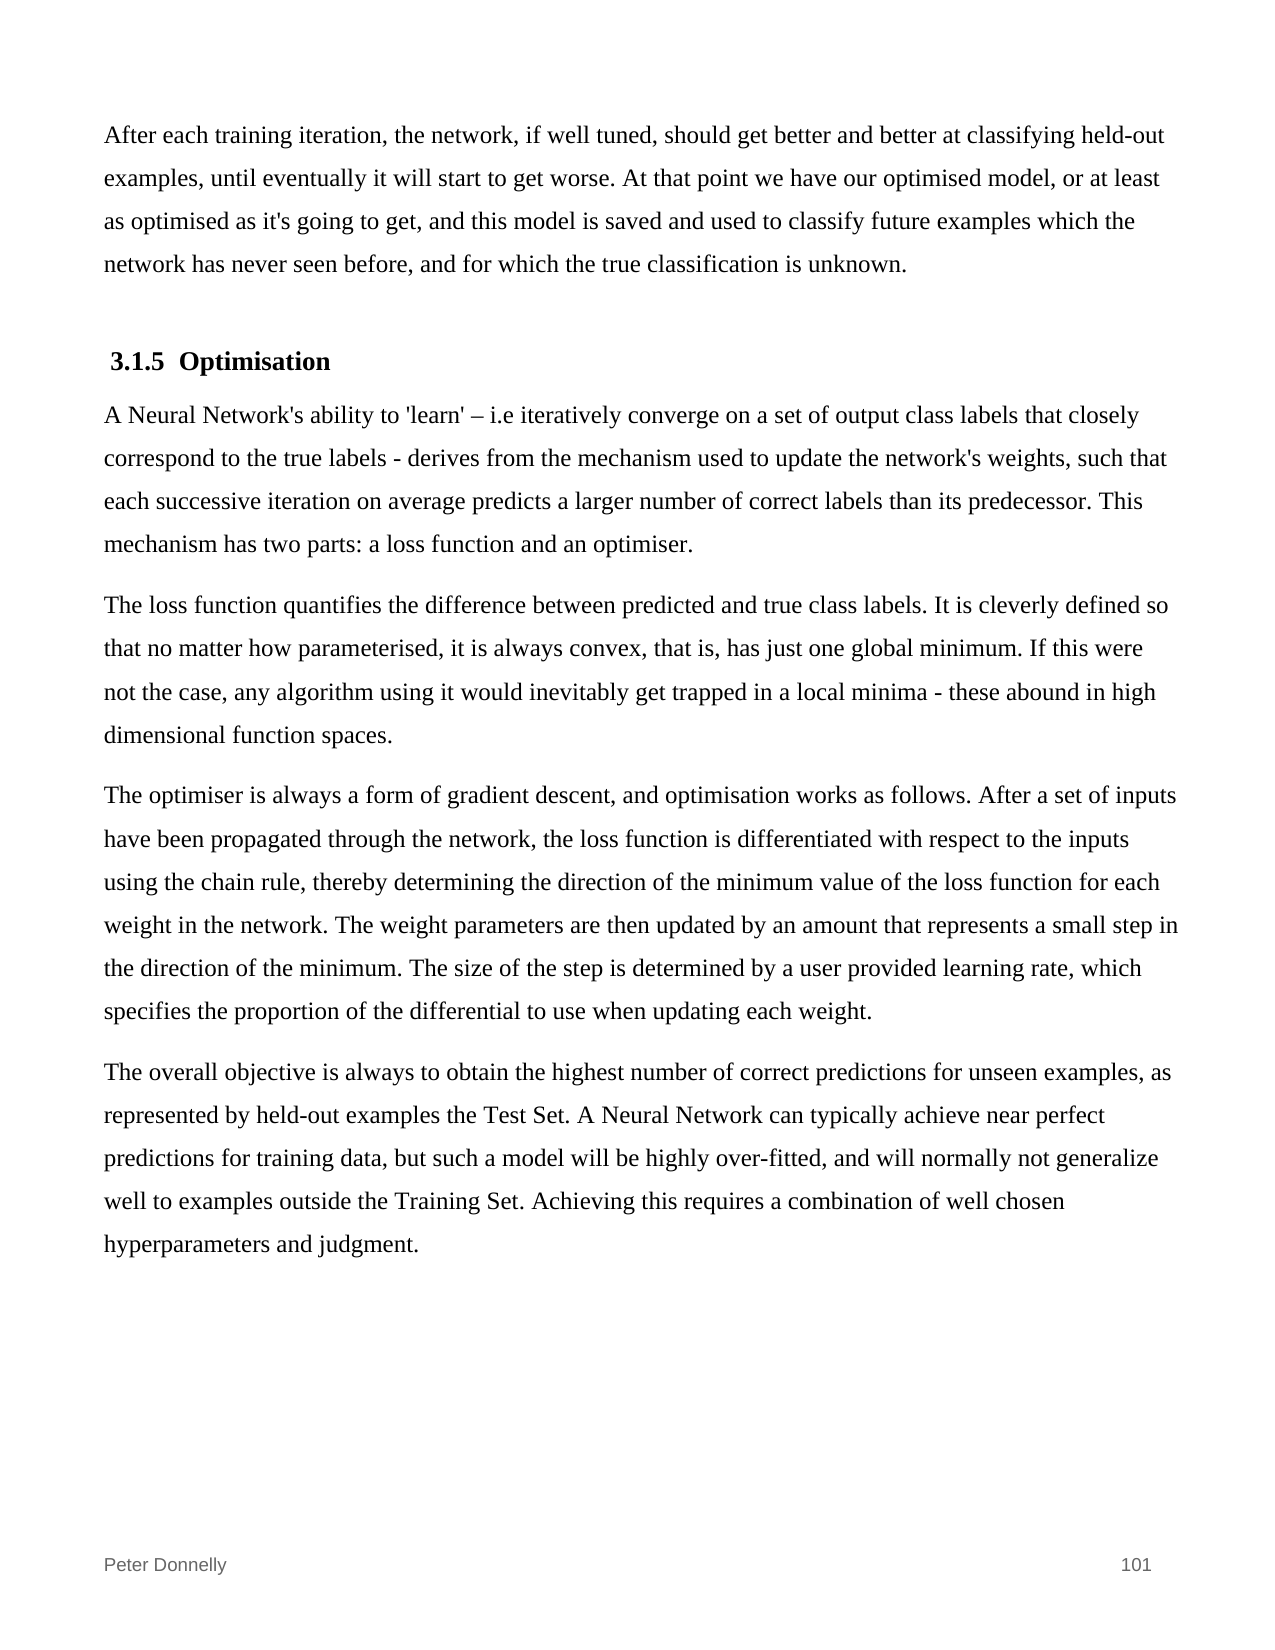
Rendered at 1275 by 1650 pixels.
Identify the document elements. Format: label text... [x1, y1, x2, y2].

text The overall objective is always to obtain the highest number of correct predictions for unseen examples, as represented by held-out examples the Test Set. A Neural Network can typically achieve near perfect predictions for training data, but such a model will be highly over-fitted, and will normally not generalize well to examples outside the Training Set. Achieving this requires a combination of well chosen hyperparameters and judgment. [103, 1057, 1181, 1258]
subtitle Optimisation [103, 345, 1181, 377]
text The optimiser is always a form of gradient descent, and optimisation works as follows. After a set of inputs have been propagated through the network, the loss function is differentiated with respect to the inputs using the chain rule, thereby determining the direction of the minimum value of the loss function for each weight in the network. The weight parameters are then updated by an amount that represents a small step in the direction of the minimum. The size of the step is determined by a user provided learning rate, which specifies the proportion of the differential to use when updating each weight. [103, 781, 1181, 1025]
text A Neural Network's ability to 'learn' – i.e iteratively converge on a set of output class labels that closely correspond to the true labels - derives from the mechanism used to update the network's weights, such that each successive iteration on average predicts a larger number of correct labels than its predecessor. This mechanism has two parts: a loss function and an optimiser. [103, 400, 1181, 558]
text After each training iteration, the network, if well tuned, should get better and better at classifying held-out examples, until eventually it will start to get worse. At that point we have our optimised model, or at least as optimised as it's going to get, and this model is saved and used to classify future examples which the network has never seen before, and for which the true classification is unknown. [103, 120, 1181, 278]
text The loss function quantifies the difference between predicted and true class labels. It is cleverly defined so that no matter how parameterised, it is always convex, that is, has just one global minimum. If this were not the case, any algorithm using it would inevitably get trapped in a local minima - these abound in high dimensional function spaces. [103, 590, 1181, 748]
